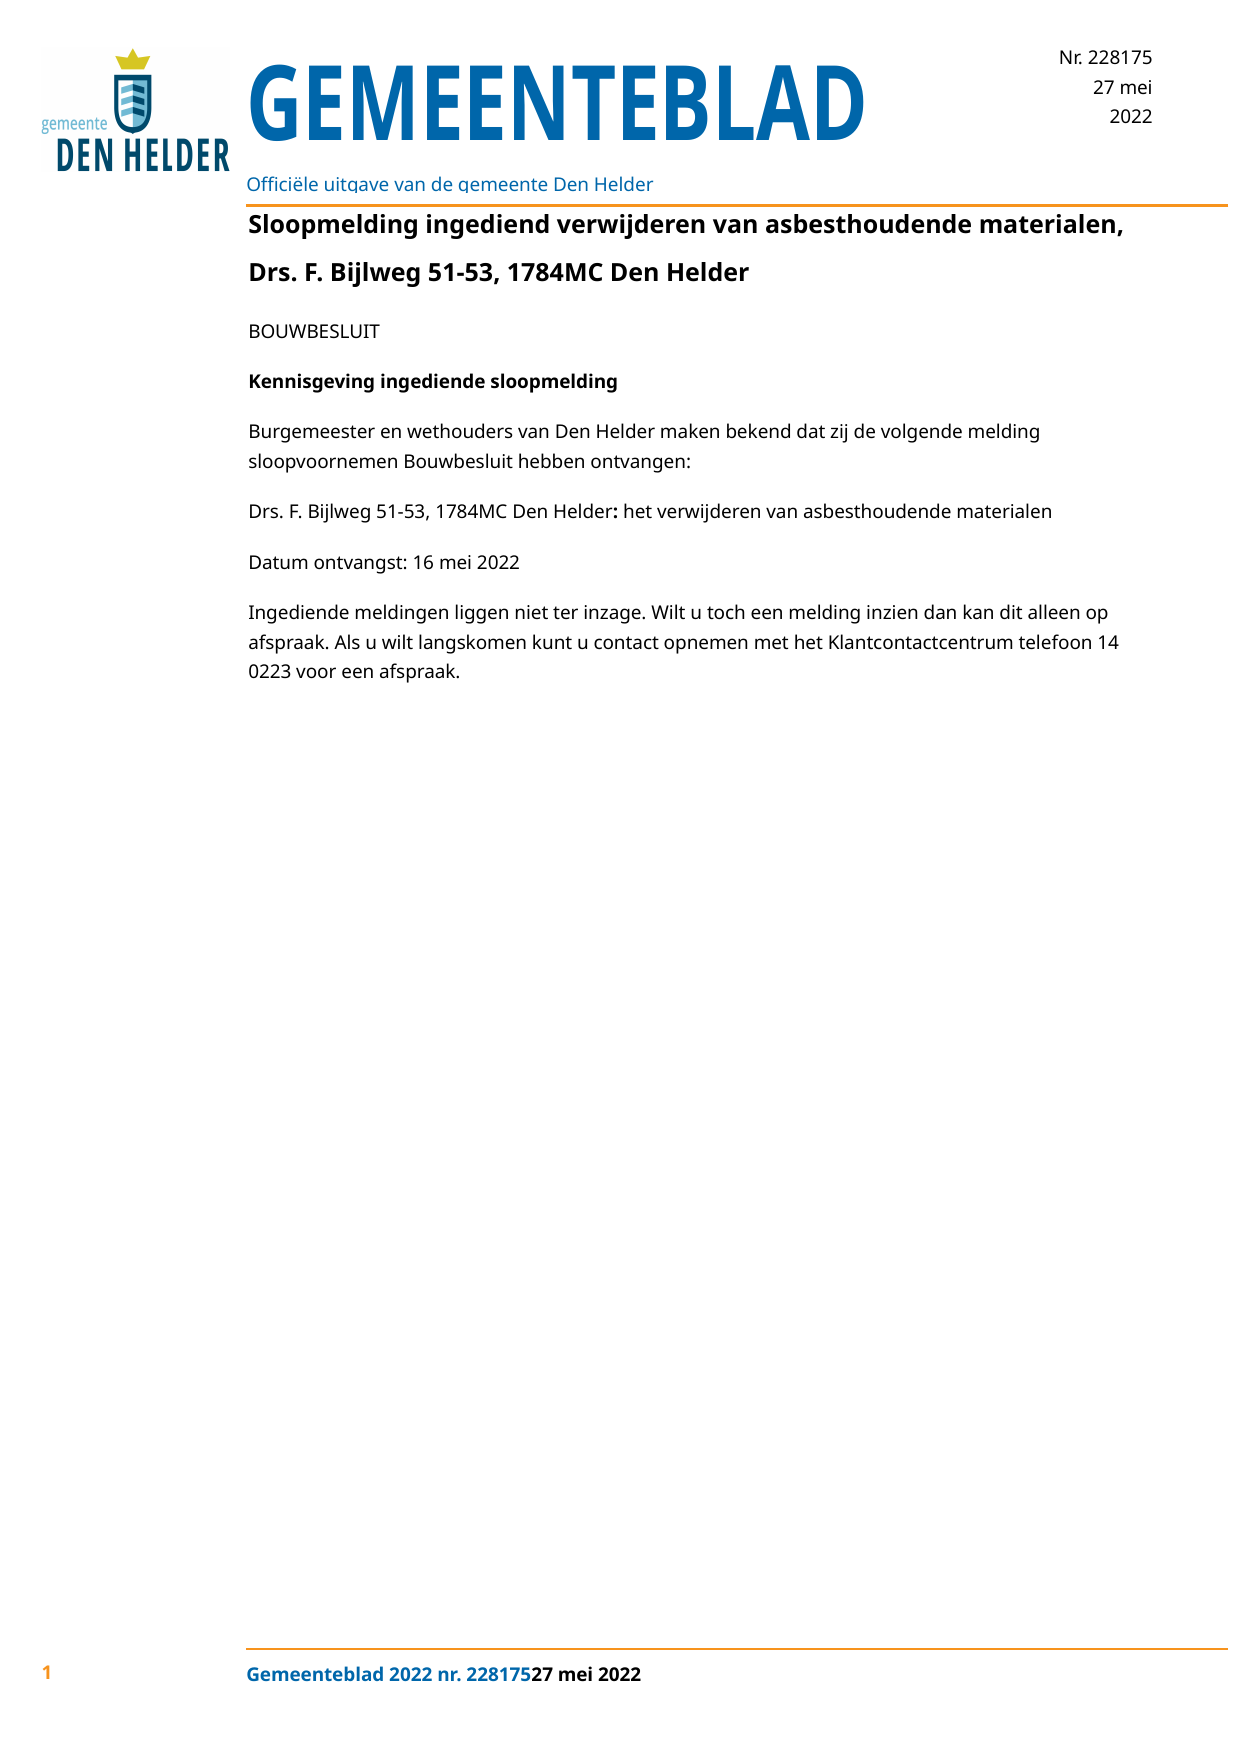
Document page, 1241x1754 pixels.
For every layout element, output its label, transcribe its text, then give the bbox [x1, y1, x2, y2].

picture [100, 154, 106, 172]
text Burgemeester en wethouders van Den Helder maken bekend dat zij de volgende melding sloopvoornemen Bouwbesluit hebben ontvangen: [248, 419, 1152, 474]
text Datum ontvangst: 16 mei 2022 [248, 549, 1152, 575]
text Kennisgeving ingediende sloopmelding [248, 368, 1152, 394]
text Drs. F. Bijlweg 51-53, 1784MC Den Helder: het verwijderen van asbesthoudende materialen [248, 499, 1152, 524]
text Sloopmelding ingediend verwijderen van asbesthoudende materialen, Drs. F. Bijlweg 51-53, 1784MC Den Helder [248, 207, 1152, 288]
picture [182, 144, 187, 165]
text BOUWBESLUIT [248, 318, 1152, 344]
picture [63, 144, 68, 165]
picture [41, 47, 231, 172]
picture [220, 160, 224, 172]
text Ingediende meldingen liggen niet ter inzage. Wilt u toch een melding inzien dan kan dit alleen op afspraak. Als u wilt langskomen kunt u contact opnemen met het Klantcontactcentrum telefoon 14 0223 voor een afspraak. [248, 599, 1152, 684]
picture [130, 157, 135, 172]
